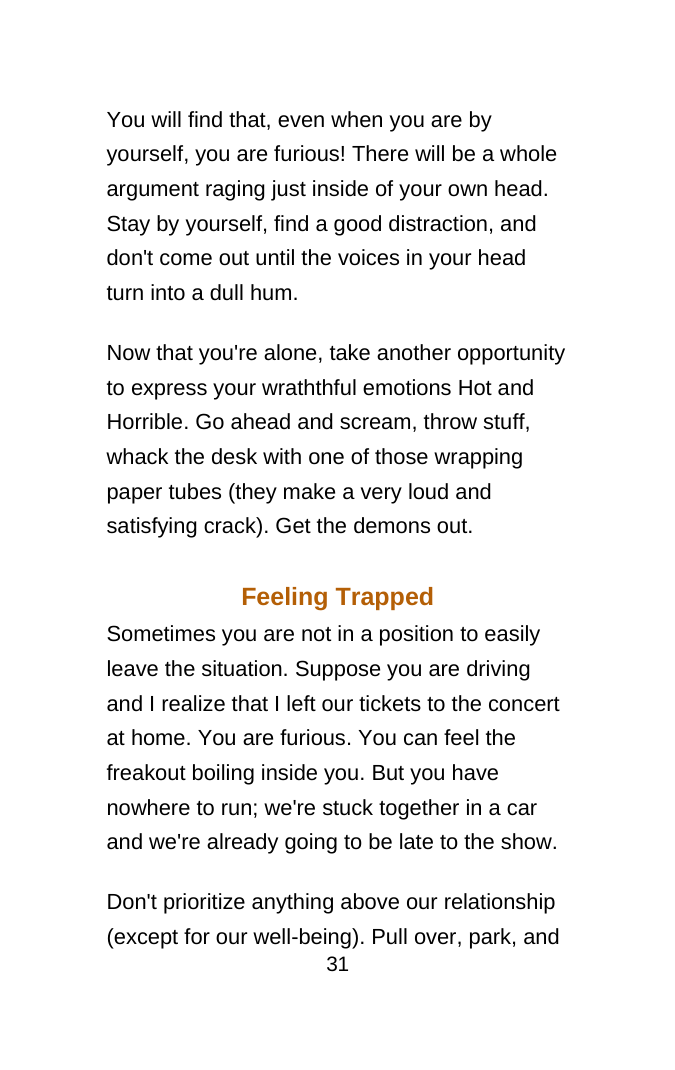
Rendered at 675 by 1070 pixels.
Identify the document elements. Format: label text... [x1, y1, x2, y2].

text Don't prioritize anything above our relationship (except for our well-being). Pull over, park, and [106, 889, 568, 949]
text Now that you're alone, take another opportunity to express your wraththful emotions Hot and Horrible. Go ahead and scream, throw stuff, whack the desk with one of those wrapping paper tubes (they make a very loud and satisfying crack). Get the demons out. [106, 340, 568, 538]
subtitle Feeling Trapped [106, 581, 568, 610]
text Sometimes you are not in a position to easily leave the situation. Suppose you are driving and I realize that I left our tickets to the concert at home. You are furious. You can feel the freakout boiling inside you. But you have nowhere to run; we're stuck together in a car and we're already going to be late to the show. [106, 621, 568, 854]
text You will find that, even when you are by yourself, you are furious! There will be a whole argument raging just inside of your own head. Stay by yourself, find a good distraction, and don't come out until the voices in your head turn into a dull hum. [106, 106, 568, 305]
